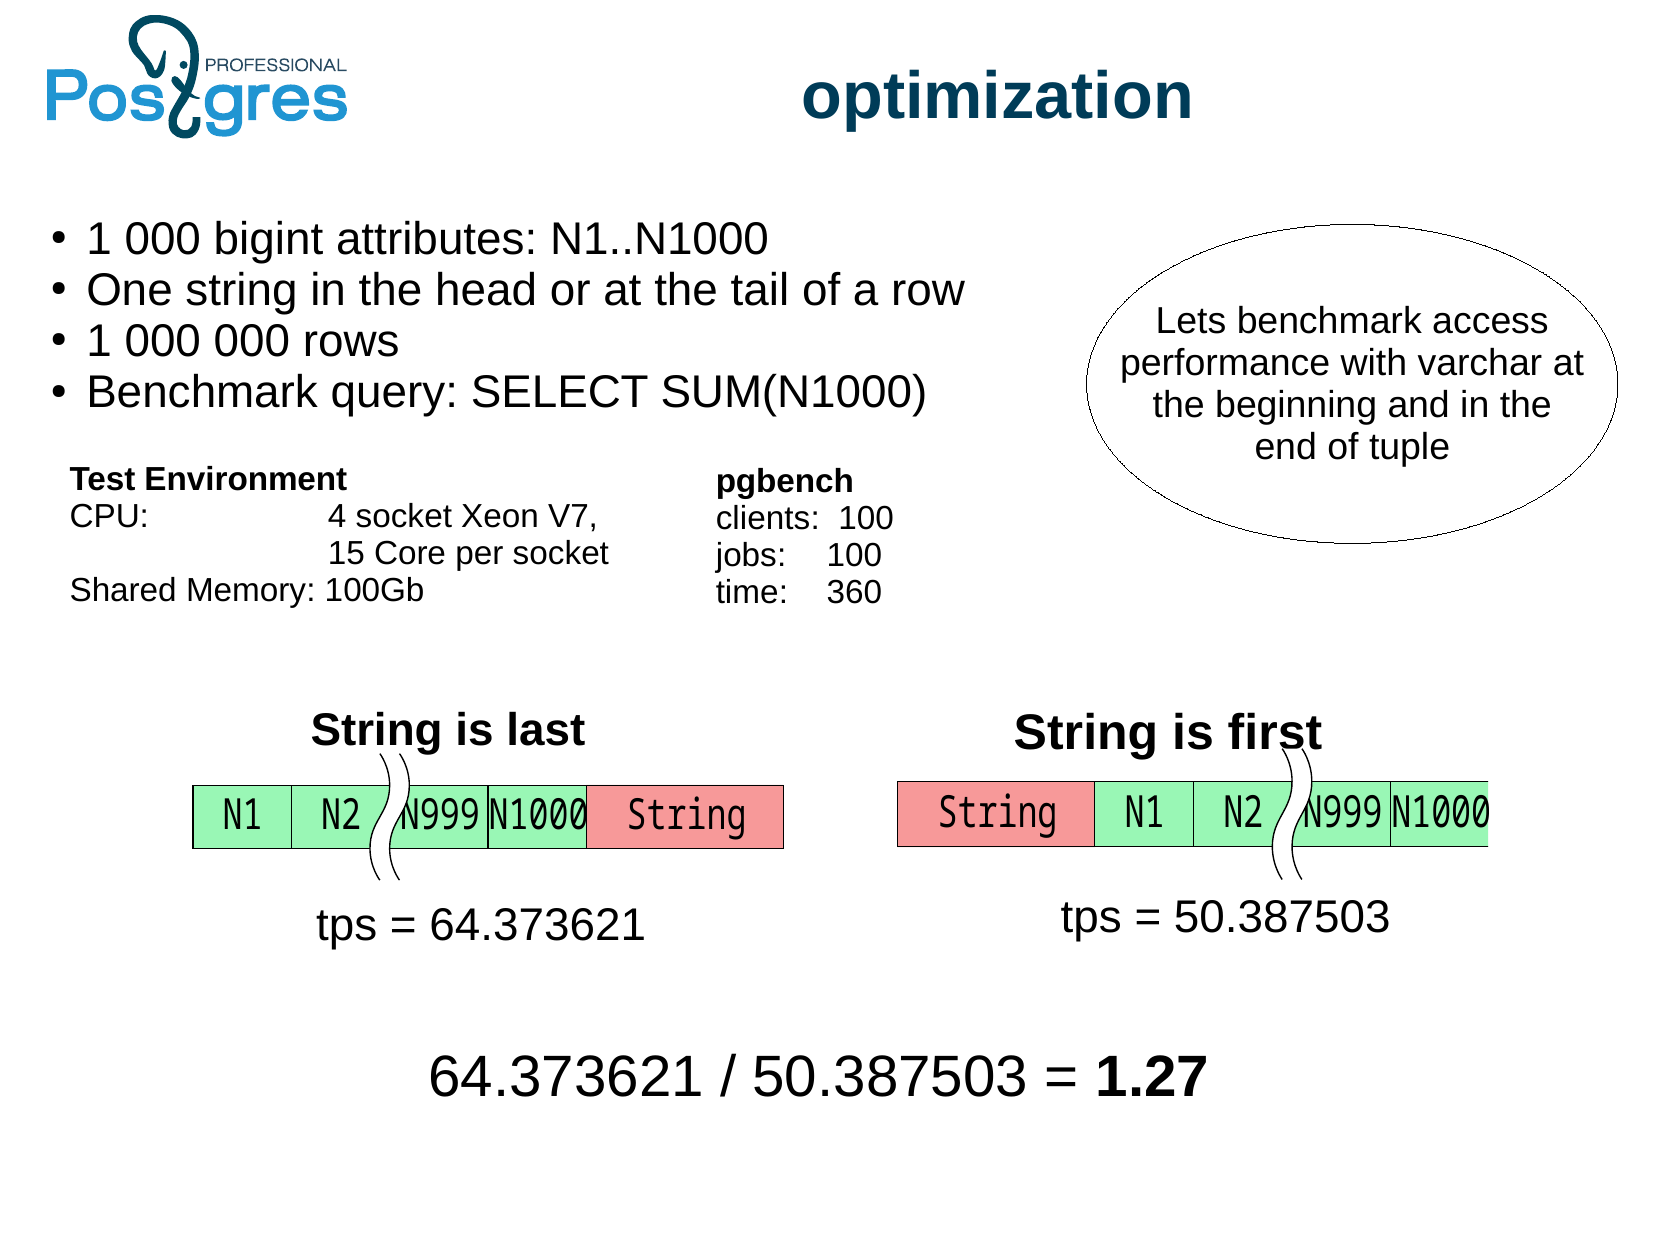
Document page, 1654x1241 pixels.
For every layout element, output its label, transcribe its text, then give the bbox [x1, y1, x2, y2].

picture [153, 726, 792, 904]
text_box Lets benchmark access performance with varchar at the beginning and in the end of tuple [1086, 224, 1618, 544]
picture [862, 737, 1489, 904]
text_box Test Environment CPU: 4 socket Xeon V7, 15 Core per socket Shared Memory: 100Gb [54, 453, 625, 617]
title optimization [389, 49, 1607, 142]
text_box tps = 50.387503 [1045, 883, 1427, 966]
text_box pgbench clients: 100 jobs: 100 time: 360 [701, 455, 944, 619]
text_box 1 000 bigint attributes: N1..N1000 One string in the head or at the tail of a row 1 000 000 rows Benchmark query: SELECT SUM(N1000) [35, 205, 981, 426]
text_box tps = 64.373621 [301, 891, 719, 966]
text_box String is last [295, 696, 610, 726]
text_box 64.373621 / 50.387503 = 1.27 [413, 1036, 1229, 1123]
text_box String is first [999, 696, 1338, 737]
